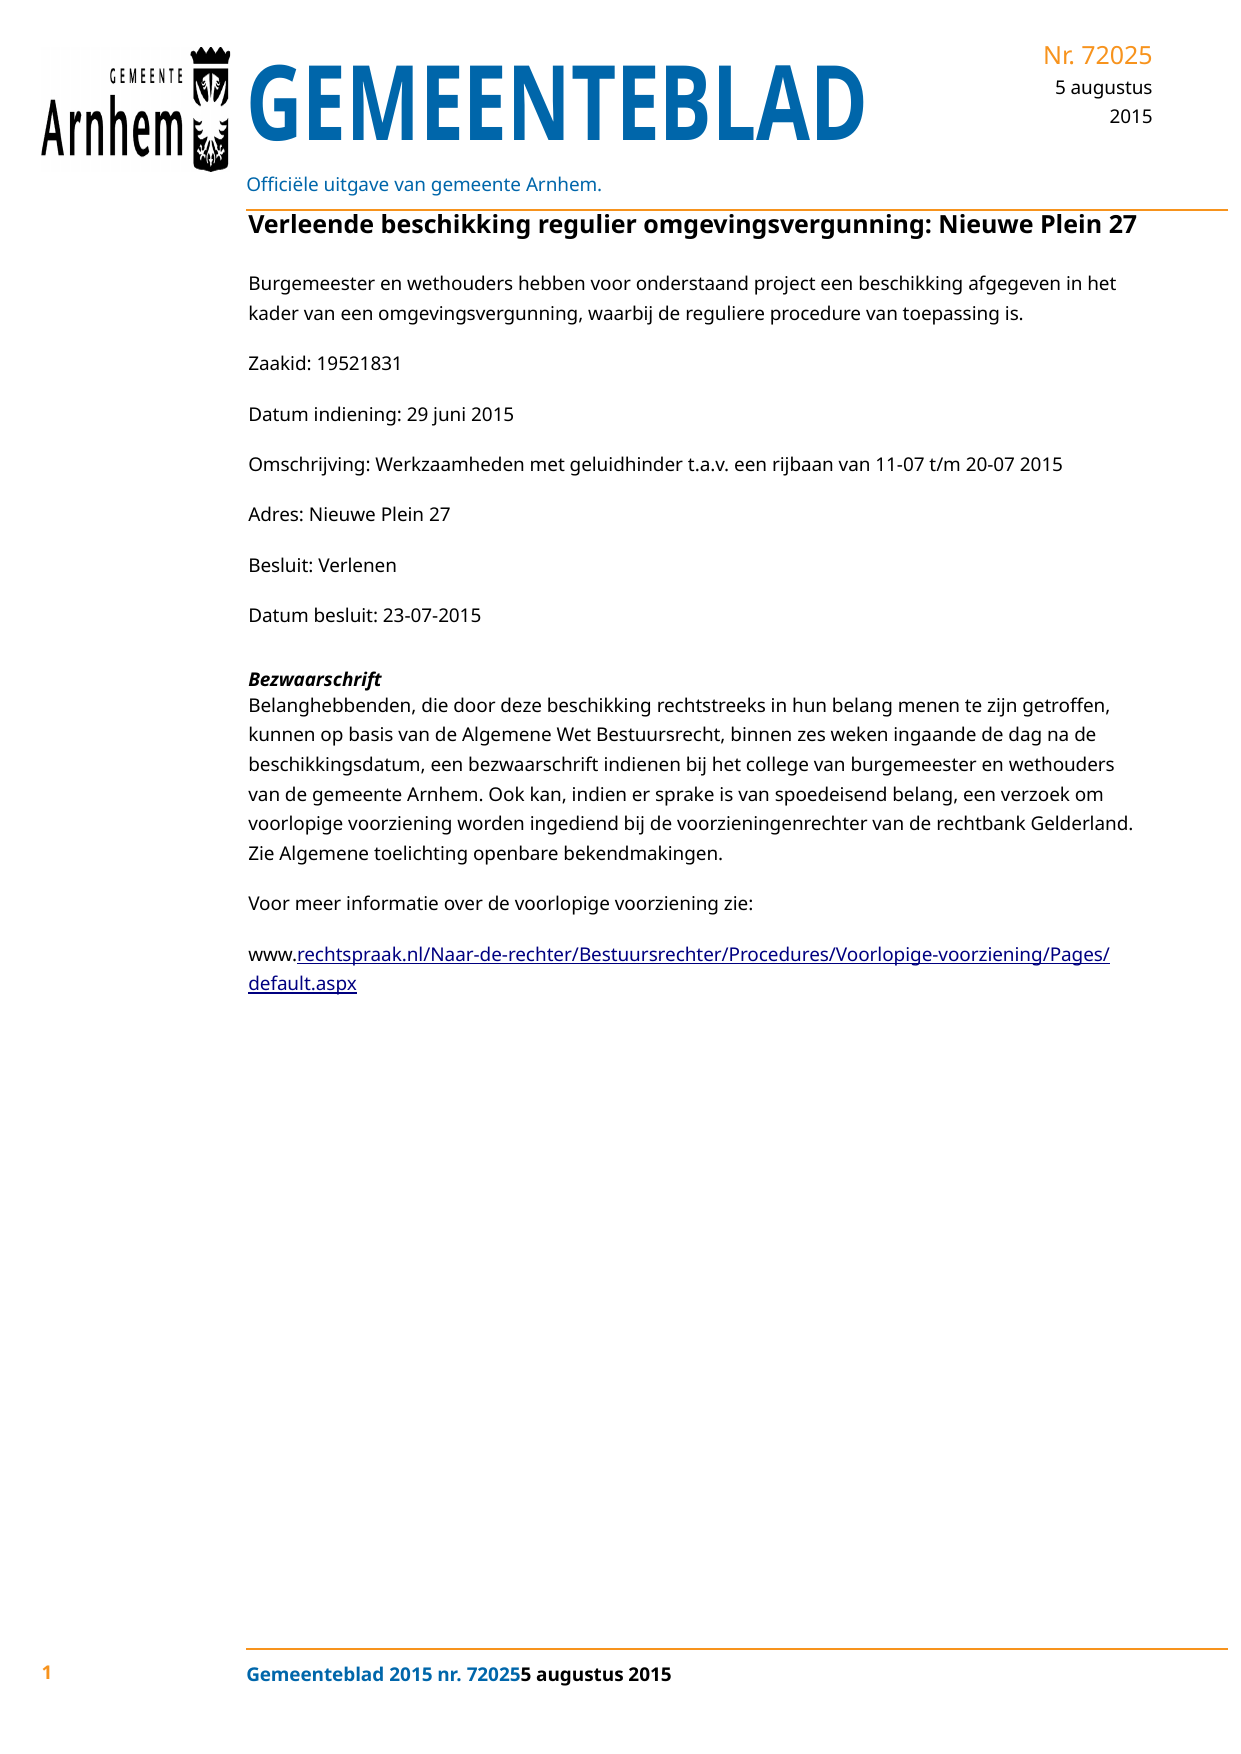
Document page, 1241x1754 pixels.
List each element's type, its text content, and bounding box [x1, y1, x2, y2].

text Zaakid: 19521831 [248, 350, 1152, 376]
text Voor meer informatie over de voorlopige voorziening zie: [248, 890, 1152, 916]
text Belanghebbenden, die door deze beschikking rechtstreeks in hun belang menen te zijn getroffen, kunnen op basis van de Algemene Wet Bestuursrecht, binnen zes weken ingaande de dag na de beschikkingsdatum, een bezwaarschrift indienen bij het college van burgemeester en wethouders van de gemeente Arnhem. Ook kan, indien er sprake is van spoedeisend belang, een verzoek om voorlopige voorziening worden ingediend bij de voorzieningenrechter van de rechtbank Gelderland. Zie Algemene toelichting openbare bekendmakingen. [248, 692, 1152, 866]
text Besluit: Verlenen [248, 552, 1152, 578]
text Verleende beschikking regulier omgevingsvergunning: Nieuwe Plein 27 [248, 211, 1152, 241]
text Datum besluit: 23-07-2015 [248, 602, 1152, 628]
text Datum indiening: 29 juni 2015 [248, 401, 1152, 426]
text Burgemeester en wethouders hebben voor onderstaand project een beschikking afgegeven in het kader van een omgevingsvergunning, waarbij de reguliere procedure van toepassing is. [248, 270, 1152, 326]
text Bezwaarschrift [248, 666, 1152, 692]
text Omschrijving: Werkzaamheden met geluidhinder t.a.v. een rijbaan van 11-07 t/m 20-07 2015 [248, 451, 1152, 477]
text Adres: Nieuwe Plein 27 [248, 502, 1152, 527]
text www.rechtspraak.nl/Naar-de-rechter/Bestuursrechter/Procedures/Voorlopige-voorziening/Pages/default.aspx [248, 941, 1152, 996]
picture [41, 47, 231, 172]
